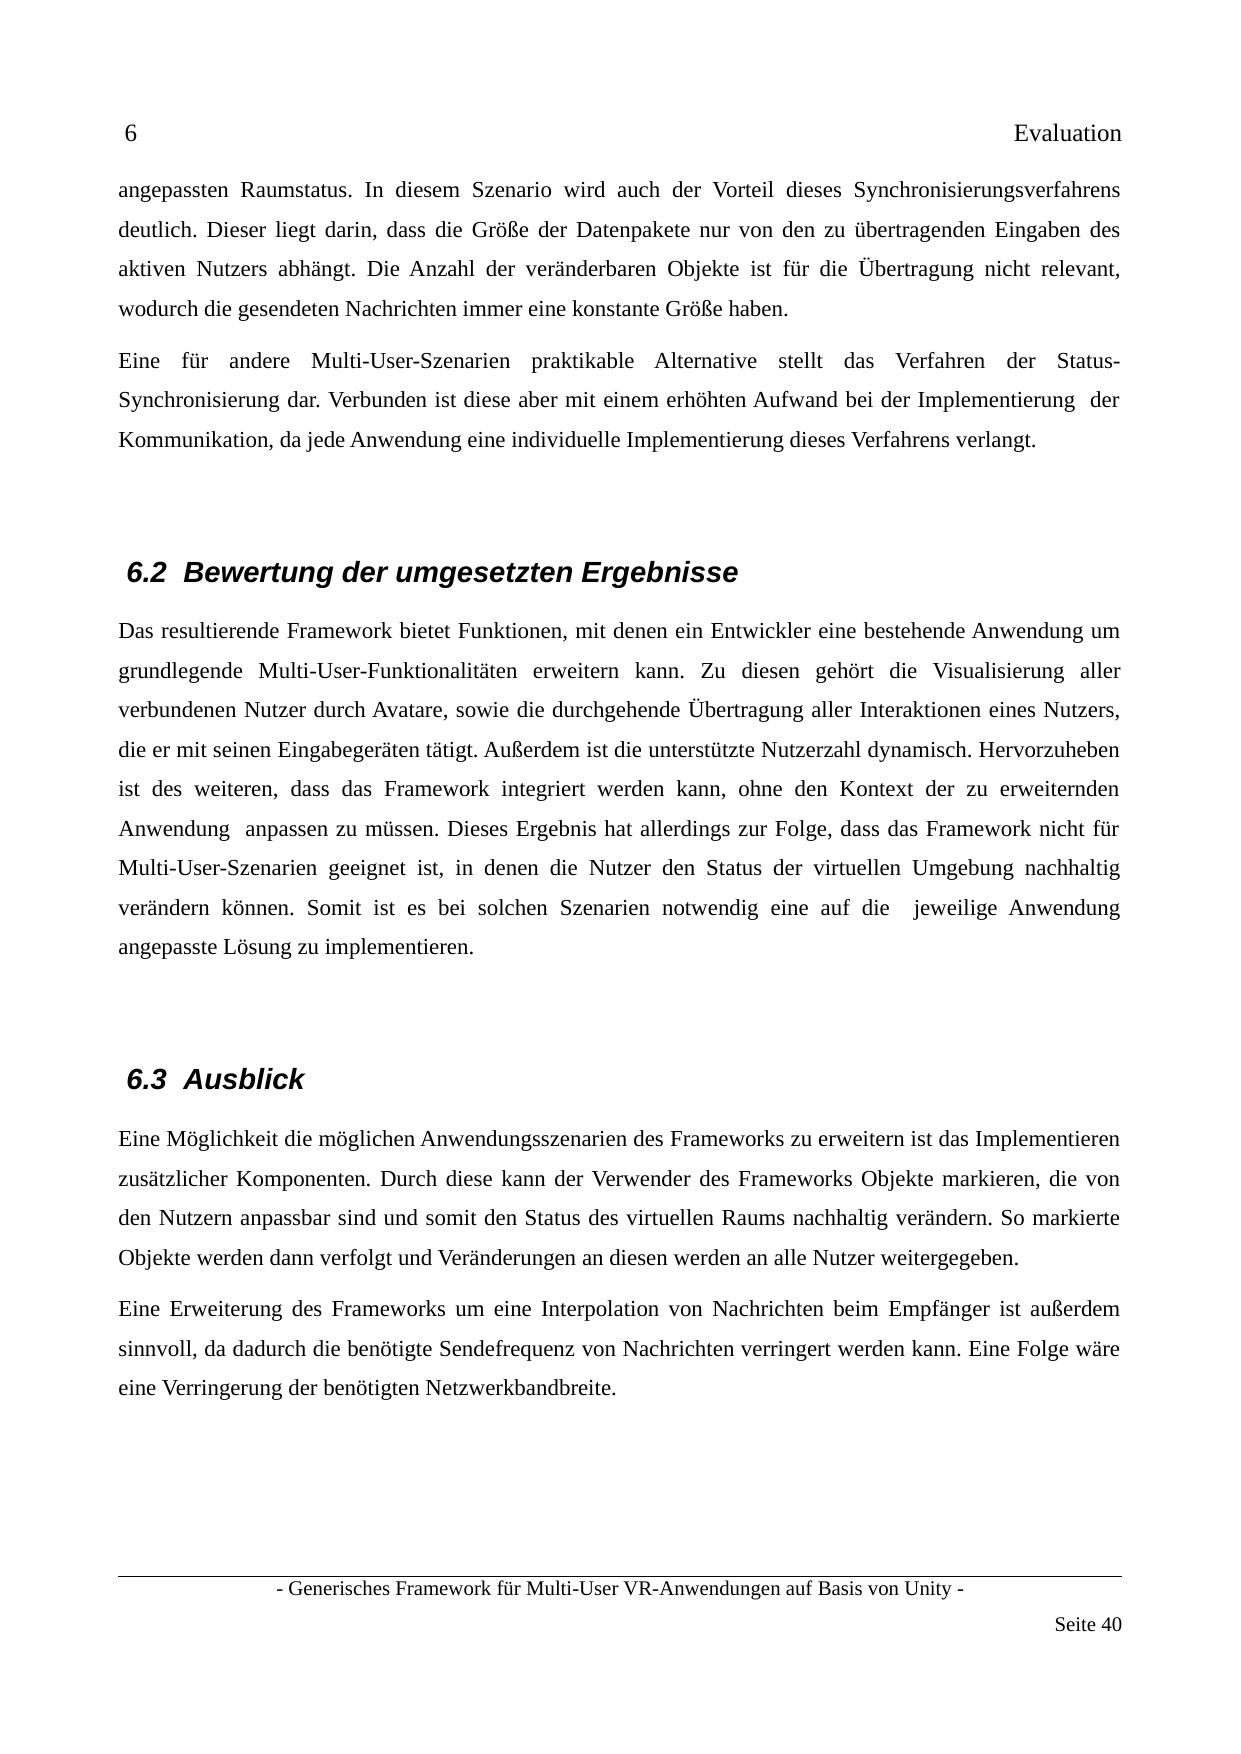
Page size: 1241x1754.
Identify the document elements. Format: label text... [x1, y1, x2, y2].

text Eine für andere Multi-User-Szenarien praktikable Alternative stellt das Verfahren der Status-Synchronisierung dar. Verbunden ist diese aber mit einem erhöhten Aufwand bei der Implementierung der Kommunikation, da jede Anwendung eine individuelle Implementierung dieses Verfahrens verlangt. [118, 347, 1122, 452]
subtitle Ausblick [118, 1062, 1122, 1096]
text Eine Möglichkeit die möglichen Anwendungsszenarien des Frameworks zu erweitern ist das Implementieren zusätzlicher Komponenten. Durch diese kann der Verwender des Frameworks Objekte markieren, die von den Nutzern anpassbar sind und somit den Status des virtuellen Raums nachhaltig verändern. So markierte Objekte werden dann verfolgt und Veränderungen an diesen werden an alle Nutzer weitergegeben. [118, 1125, 1122, 1270]
text Das resultierende Framework bietet Funktionen, mit denen ein Entwickler eine bestehende Anwendung um grundlegende Multi-User-Funktionalitäten erweitern kann. Zu diesen gehört die Visualisierung aller verbundenen Nutzer durch Avatare, sowie die durchgehende Übertragung aller Interaktionen eines Nutzers, die er mit seinen Eingabegeräten tätigt. Außerdem ist die unterstützte Nutzerzahl dynamisch. Hervorzuheben ist des weiteren, dass das Framework integriert werden kann, ohne den Kontext der zu erweiternden Anwendung anpassen zu müssen. Dieses Ergebnis hat allerdings zur Folge, dass das Framework nicht für Multi-User-Szenarien geeignet ist, in denen die Nutzer den Status der virtuellen Umgebung nachhaltig verändern können. Somit ist es bei solchen Szenarien notwendig eine auf die jeweilige Anwendung angepasste Lösung zu implementieren. [118, 617, 1122, 960]
text Eine Erweiterung des Frameworks um eine Interpolation von Nachrichten beim Empfänger ist außerdem sinnvoll, da dadurch die benötigte Sendefrequenz von Nachrichten verringert werden kann. Eine Folge wäre eine Verringerung der benötigten Netzwerkbandbreite. [118, 1296, 1122, 1401]
text angepassten Raumstatus. In diesem Szenario wird auch der Vorteil dieses Synchronisierungsverfahrens deutlich. Dieser liegt darin, dass die Größe der Datenpakete nur von den zu übertragenden Eingaben des aktiven Nutzers abhängt. Die Anzahl der veränderbaren Objekte ist für die Übertragung nicht relevant, wodurch die gesendeten Nachrichten immer eine konstante Größe haben. [118, 176, 1122, 321]
subtitle Bewertung der umgesetzten Ergebnisse [118, 555, 1122, 588]
